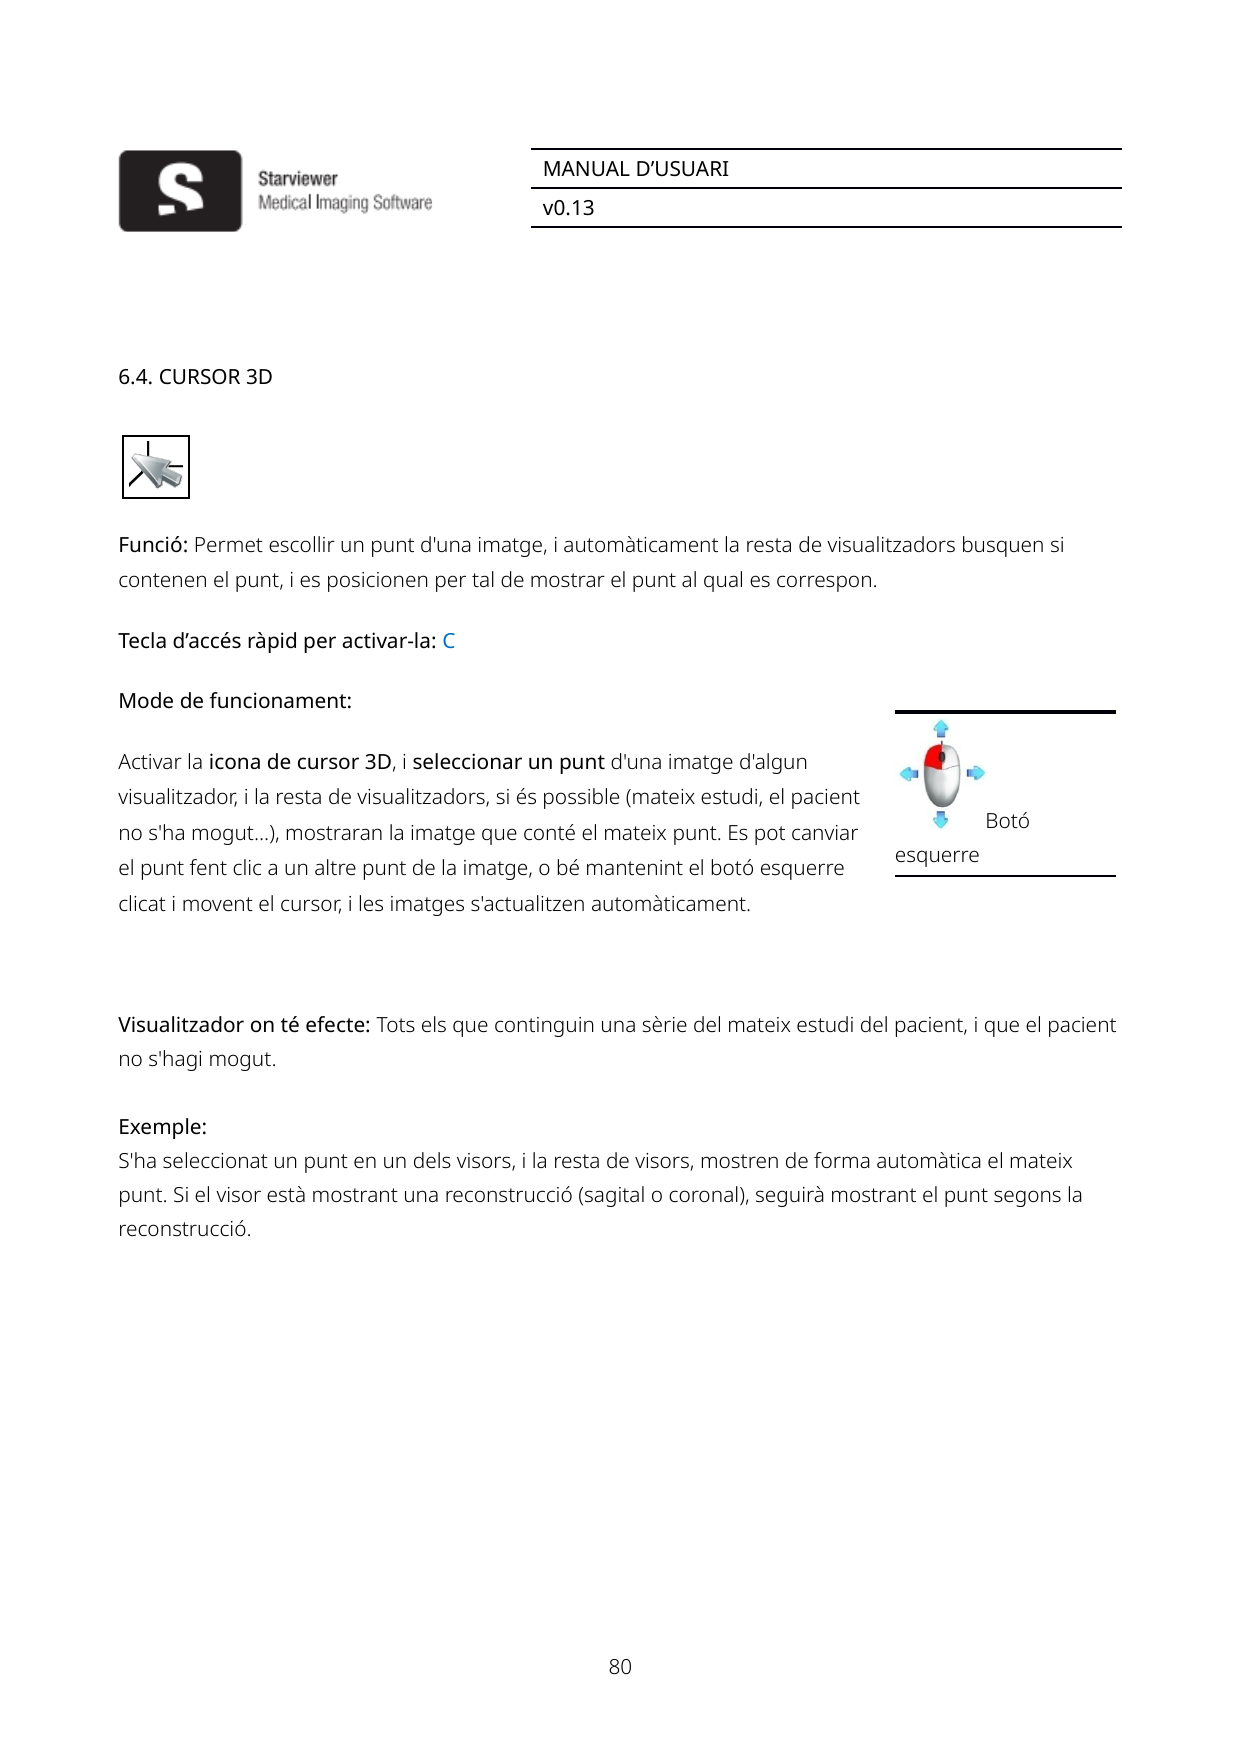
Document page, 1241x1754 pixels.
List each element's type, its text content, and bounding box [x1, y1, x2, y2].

text Tecla d’accés ràpid per activar-la: C [118, 626, 1122, 654]
text Mode de funcionament: [118, 686, 1122, 715]
text S'ha seleccionat un punt en un dels visors, i la resta de visors, mostren de forma automàtica el mateix punt. Si el visor està mostrant una reconstrucció (sagital o coronal), seguirà mostrant el punt segons la reconstrucció. [118, 1146, 1122, 1243]
picture [894, 719, 985, 829]
text Exemple: [118, 1112, 1122, 1141]
subtitle Cursor 3D [118, 362, 1122, 391]
text Funció: Permet escollir un punt d'una imatge, i automàticament la resta de visualitzadors busquen si contenen el punt, i es posicionen per tal de mostrar el punt al qual es correspon. [118, 530, 1122, 594]
picture [126, 438, 186, 495]
text Activar la icona de cursor 3D, i seleccionar un punt d'una imatge d'algun visualitzador, i la resta de visualitzadors, si és possible (mateix estudi, el pacient no s'ha mogut...), mostraran la imatge que conté el mateix punt. Es pot canviar el punt fent clic a un altre punt de la imatge, o bé mantenint el botó esquerre clicat i movent el cursor, i les imatges s'actualitzen automàticament. [118, 747, 1122, 917]
table_header Botó esquerre [895, 714, 1116, 875]
text Visualitzador on té efecte: Tots els que continguin una sèrie del mateix estudi del pacient, i que el pacient no s'hagi mogut. [118, 1010, 1122, 1072]
